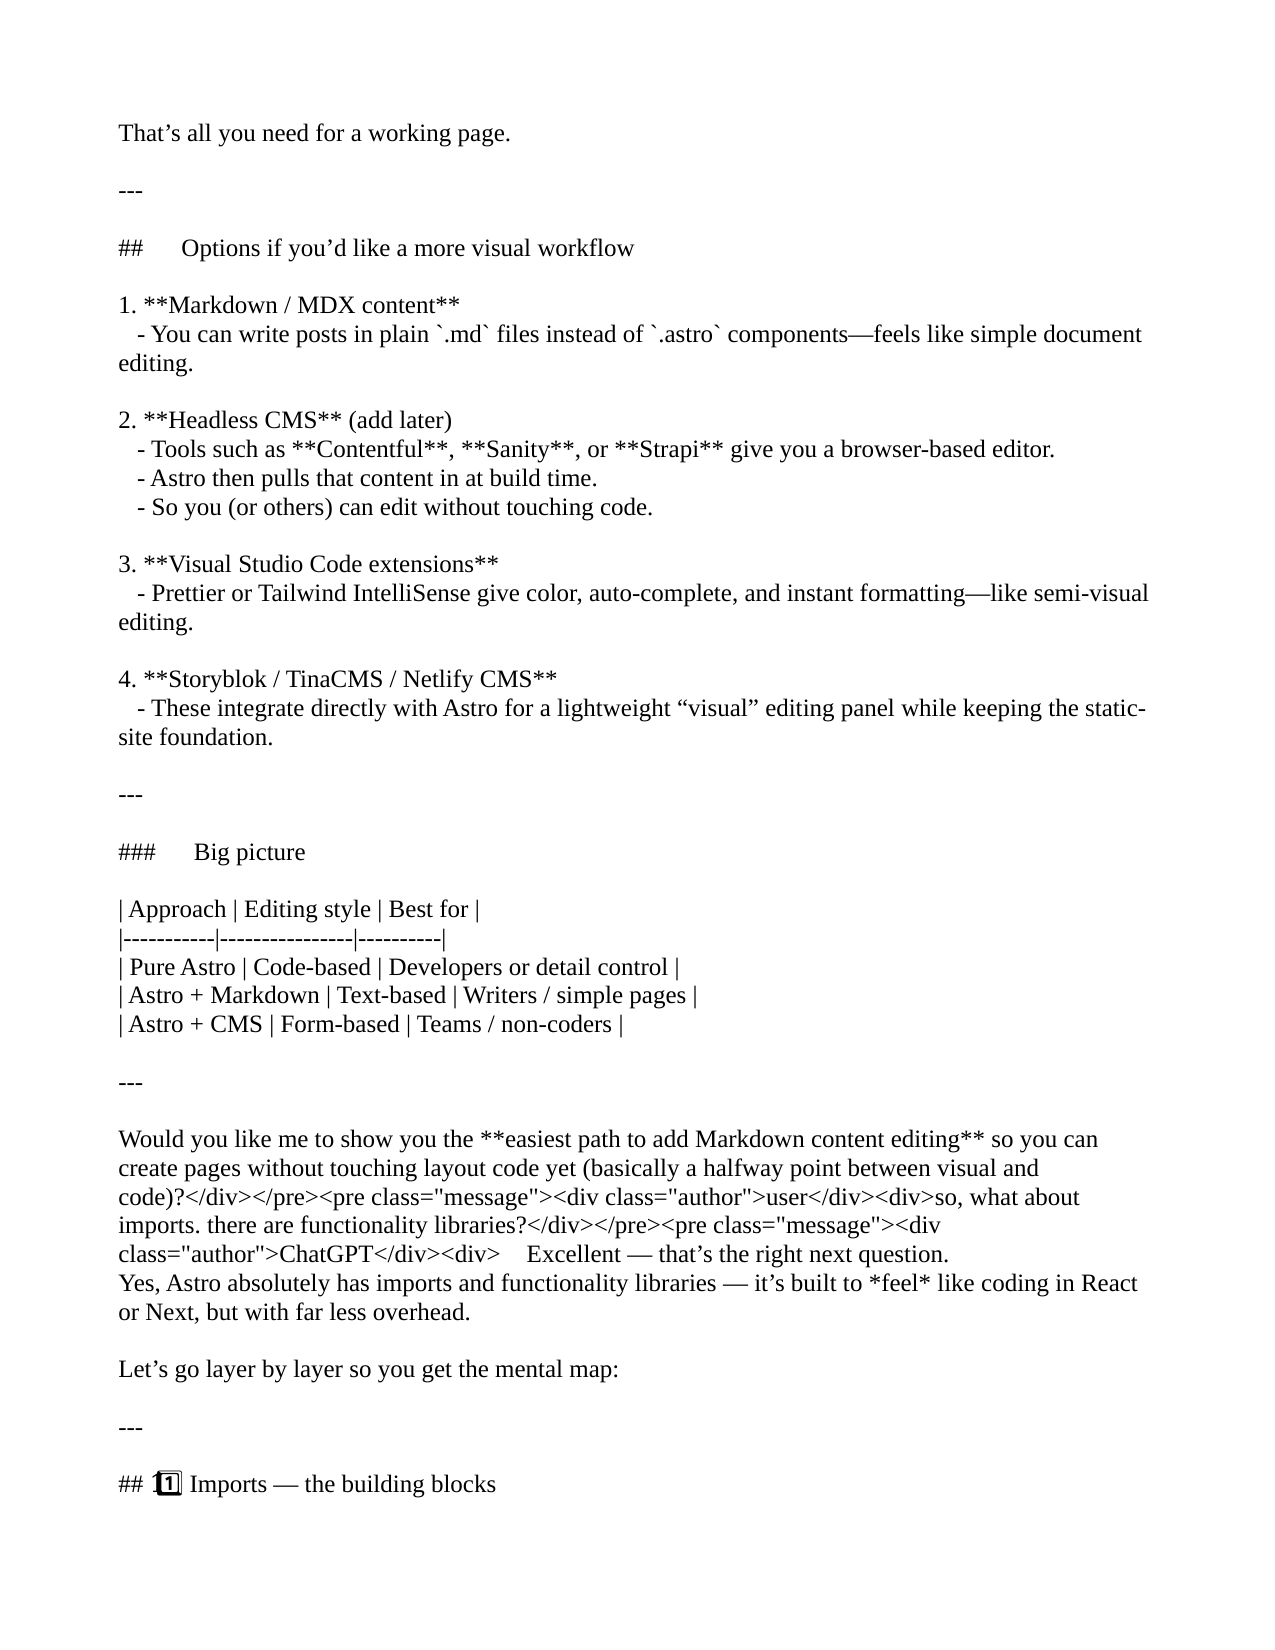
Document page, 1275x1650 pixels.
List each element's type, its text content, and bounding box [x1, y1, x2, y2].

text 2. **Headless CMS** (add later) [118, 406, 1157, 434]
text Yes, Astro absolutely has imports and functionality libraries — it’s built to *feel* like coding in React or Next, but with far less overhead. [118, 1268, 1157, 1326]
text Let’s go layer by layer so you get the mental map: [118, 1354, 1157, 1383]
text --- [118, 1412, 1157, 1441]
text - You can write posts in plain `.md` files instead of `.astro` components—feels like simple document editing. [118, 319, 1157, 377]
text - So you (or others) can edit without touching code. [118, 492, 1157, 521]
text - Astro then pulls that content in at build time. [118, 463, 1157, 492]
text - These integrate directly with Astro for a lightweight “visual” editing panel while keeping the static-site foundation. [118, 693, 1157, 751]
text Would you like me to show you the **easiest path to add Markdown content editing** so you can create pages without touching layout code yet (basically a halfway point between visual and code)?</div></pre><pre class="message"><div class="author">user</div><div>so, what about imports. there are functionality libraries?</div></pre><pre class="message"><div class="author">ChatGPT</div><div>💡 Excellent — that’s the right next question. [118, 1124, 1157, 1268]
text That’s all you need for a working page. [118, 118, 1157, 147]
text ## 🧭 Options if you’d like a more visual workflow [118, 233, 1157, 262]
text ## 🧩 1️⃣ Imports — the building blocks [118, 1469, 1157, 1498]
text | Approach | Editing style | Best for | [118, 894, 1157, 923]
text - Prettier or Tailwind IntelliSense give color, auto-complete, and instant formatting—like semi-visual editing. [118, 578, 1157, 636]
text 3. **Visual Studio Code extensions** [118, 549, 1157, 578]
text 1. **Markdown / MDX content** [118, 291, 1157, 319]
text - Tools such as **Contentful**, **Sanity**, or **Strapi** give you a browser-based editor. [118, 434, 1157, 463]
text |-----------|----------------|----------| [118, 923, 1157, 952]
text ### 🧠 Big picture [118, 837, 1157, 866]
text | Astro + CMS | Form-based | Teams / non-coders | [118, 1009, 1157, 1038]
text 4. **Storyblok / TinaCMS / Netlify CMS** [118, 664, 1157, 693]
text --- [118, 176, 1157, 204]
text | Astro + Markdown | Text-based | Writers / simple pages | [118, 981, 1157, 1009]
text --- [118, 1067, 1157, 1096]
text --- [118, 779, 1157, 808]
text | Pure Astro | Code-based | Developers or detail control | [118, 952, 1157, 981]
